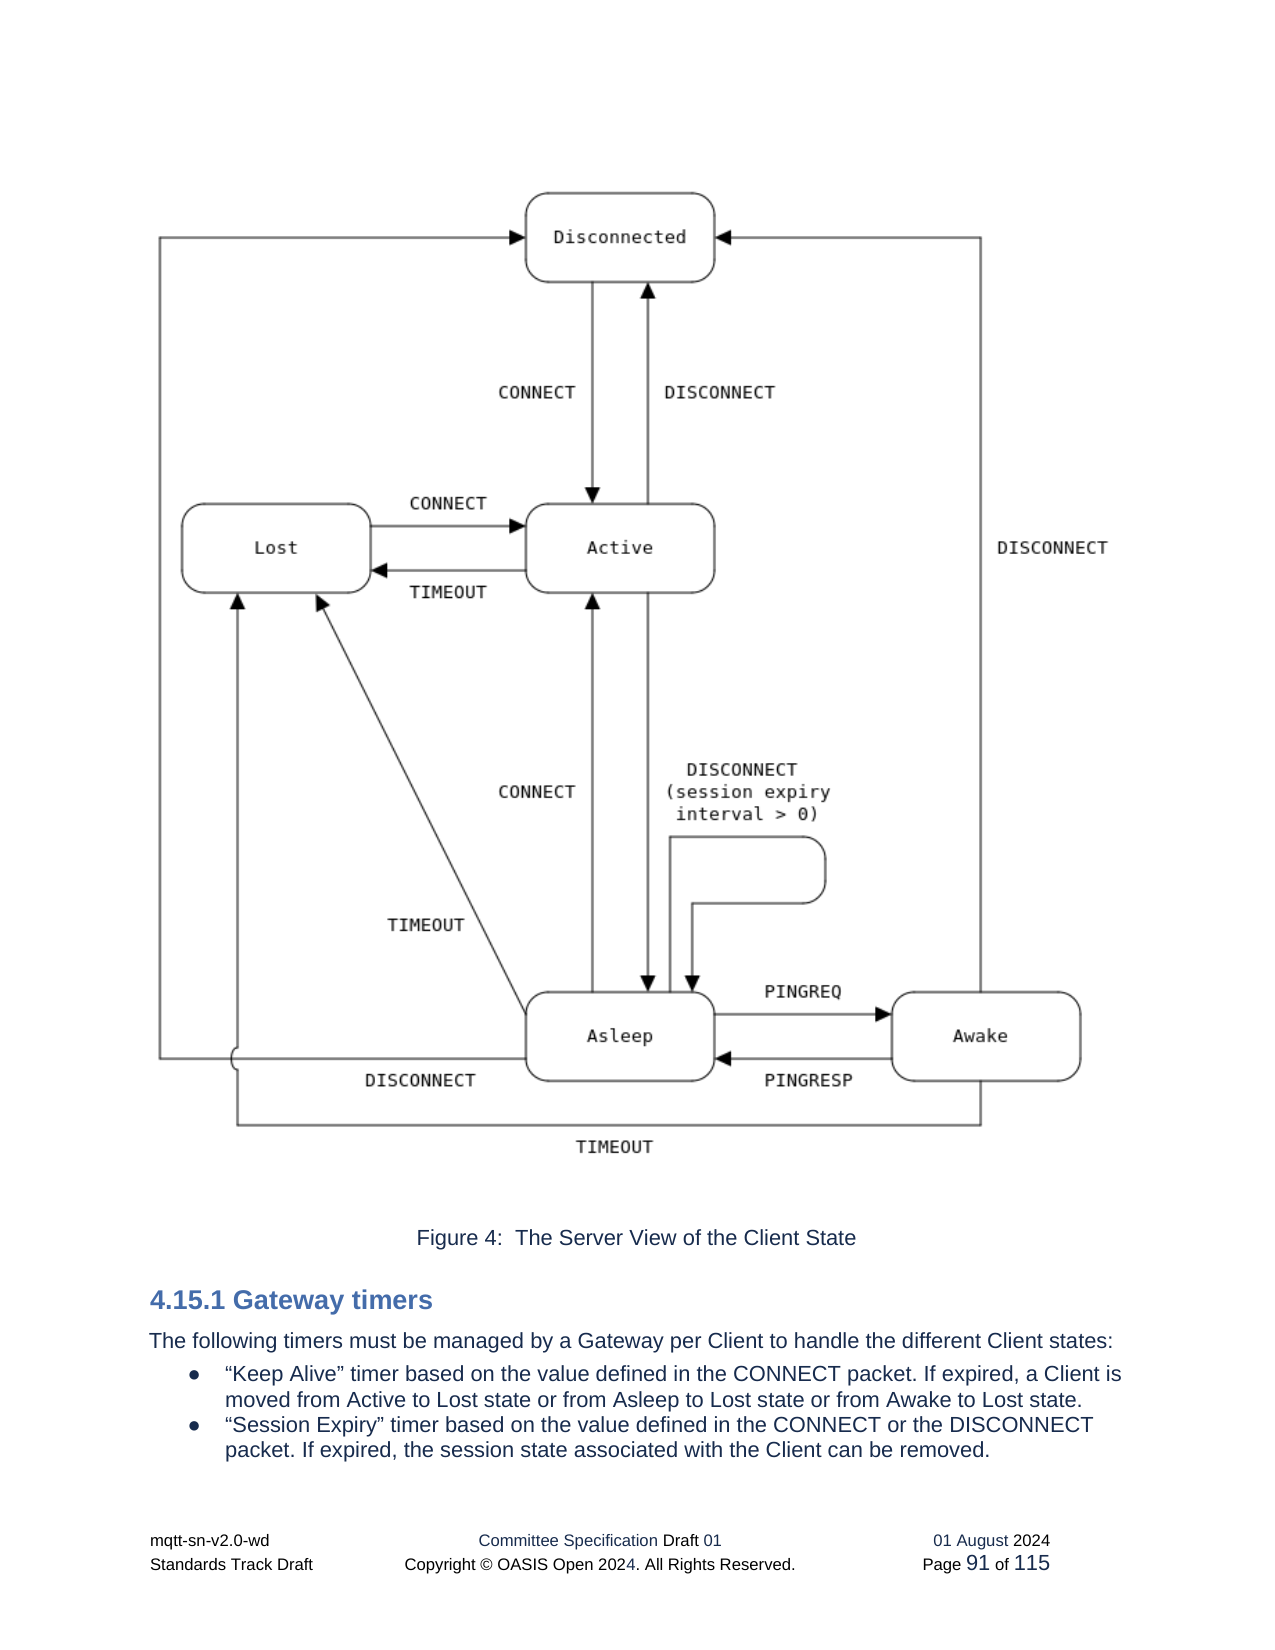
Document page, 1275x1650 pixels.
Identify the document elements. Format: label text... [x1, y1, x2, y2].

picture [149, 150, 1124, 1192]
list “Session Expiry” timer based on the value defined in the CONNECT or the DISCONNECT packet. If expired, the session state associated with the Client can be removed. [187, 1412, 1124, 1462]
subtitle 4.15.1 Gateway timers [150, 1284, 1124, 1315]
list “Keep Alive” timer based on the value defined in the CONNECT packet. If expired, a Client is moved from Active to Lost state or from Asleep to Lost state or from Awake to Lost state. [187, 1361, 1124, 1412]
text Figure 4: The Server View of the Client State [148, 1225, 1124, 1250]
text The following timers must be managed by a Gateway per Client to handle the different Client states: [148, 1328, 1124, 1353]
